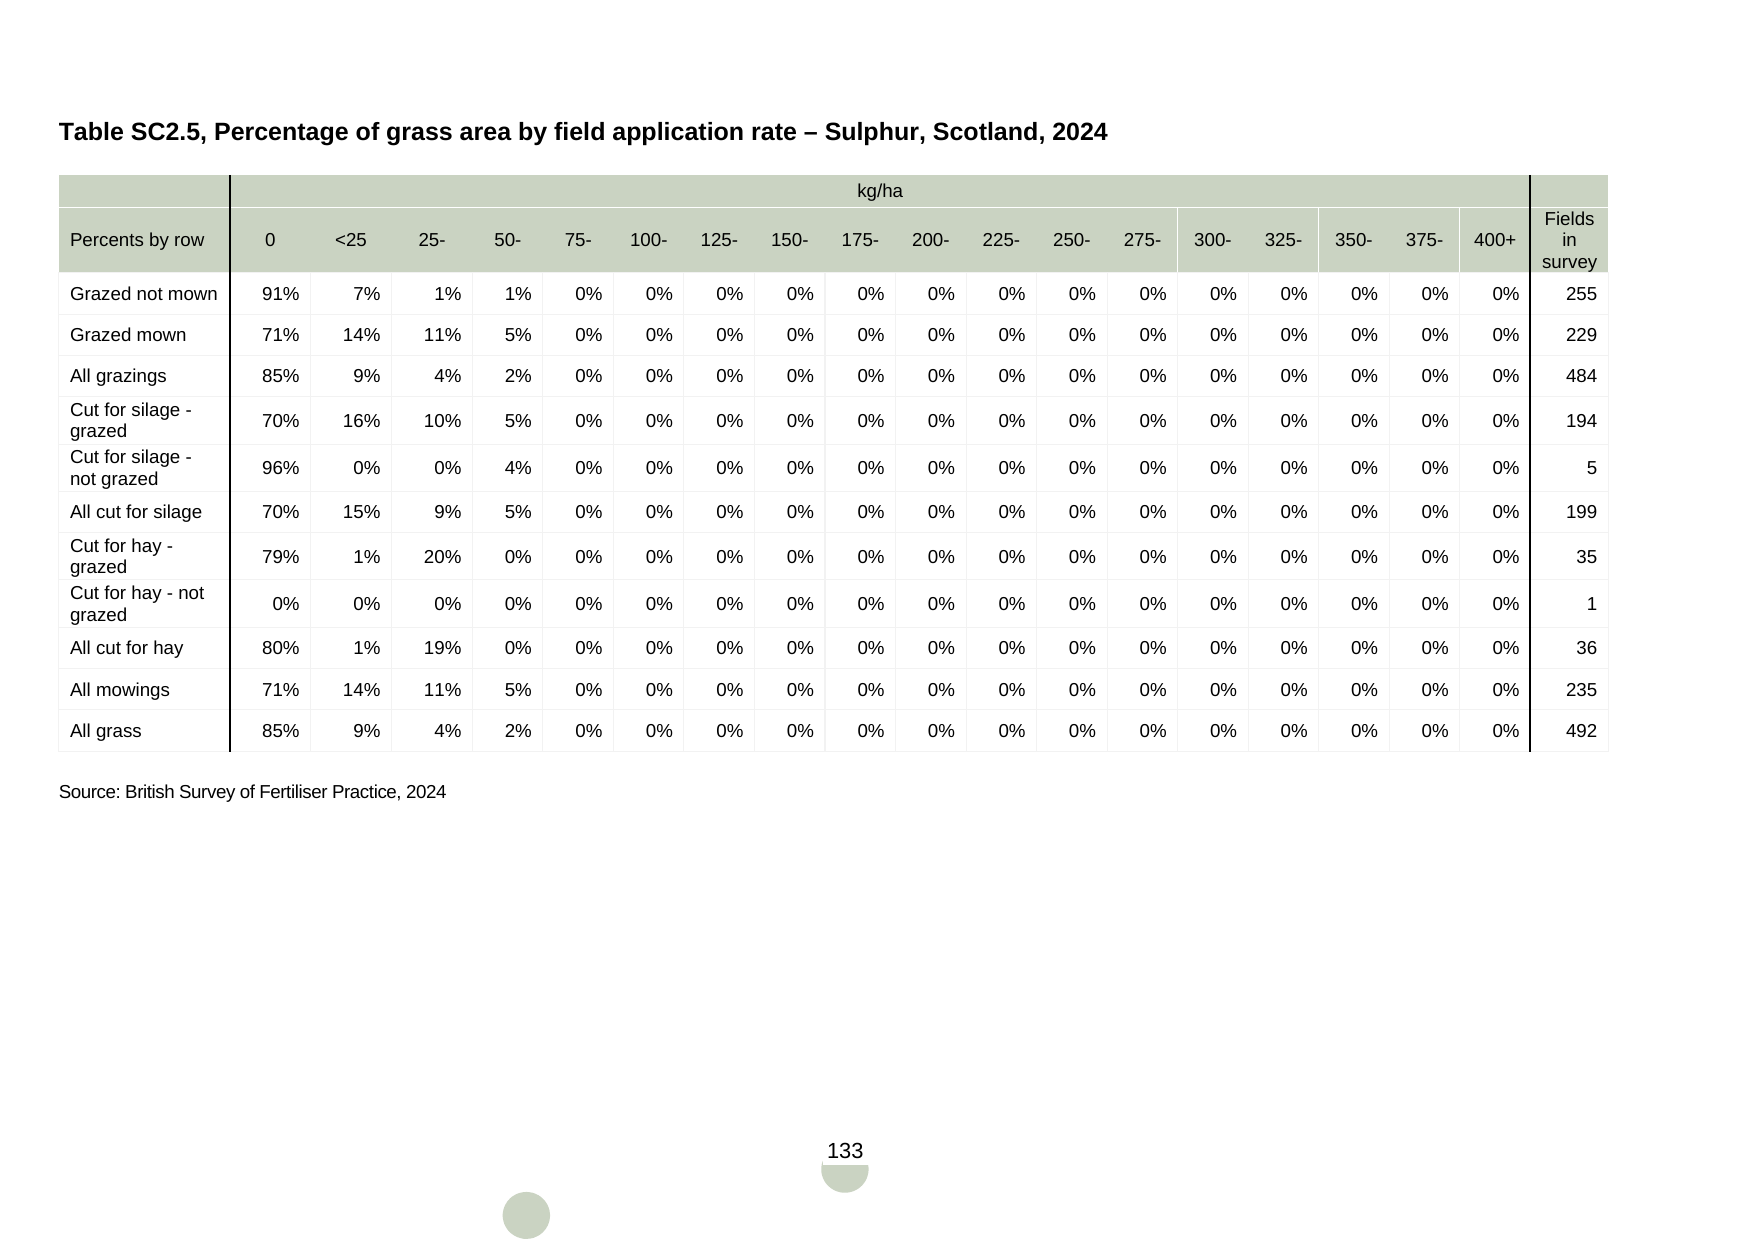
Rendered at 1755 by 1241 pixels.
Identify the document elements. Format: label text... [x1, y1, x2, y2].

table_cell 0% [1460, 397, 1529, 443]
table_cell 0% [684, 710, 754, 751]
table_cell 15% [311, 492, 391, 532]
table_cell 0% [543, 315, 613, 355]
table_cell 325- [1248, 208, 1318, 272]
table_cell 0% [614, 492, 683, 532]
table_cell 0% [1037, 445, 1107, 491]
table_cell 0% [1390, 669, 1459, 709]
table_cell 11% [392, 669, 472, 709]
table_cell 0% [755, 580, 824, 627]
table_cell 16% [311, 397, 391, 443]
table_cell 19% [392, 628, 472, 668]
table_cell 0% [1319, 710, 1389, 751]
table_cell 0% [684, 445, 754, 491]
table_cell Grazed mown [59, 315, 229, 355]
table_cell Cut for silage - grazed [59, 397, 229, 443]
table_cell 0% [614, 356, 683, 396]
table_cell 0% [614, 273, 683, 313]
table_cell 0% [1319, 356, 1389, 396]
table_cell 199 [1531, 492, 1608, 532]
table_cell 36 [1531, 628, 1608, 668]
table_cell 200- [895, 208, 966, 272]
table_cell 0% [311, 580, 391, 627]
table_cell 0% [826, 273, 895, 313]
table_cell 0% [473, 628, 542, 668]
table_cell 0% [1390, 397, 1459, 443]
table_cell Cut for hay - grazed [59, 533, 229, 579]
table_cell 0% [1460, 492, 1529, 532]
table_cell 0% [1390, 445, 1459, 491]
table_cell 0% [755, 628, 824, 668]
table_cell 275- [1107, 208, 1177, 272]
table_cell Cut for hay - not grazed [59, 580, 229, 627]
table_cell 1% [311, 533, 391, 579]
table_cell 0% [1178, 356, 1248, 396]
table_cell 0% [614, 445, 683, 491]
table_cell 0% [1178, 397, 1248, 443]
table_cell 0% [1319, 669, 1389, 709]
table_cell 0% [1108, 580, 1177, 627]
table_cell 1% [473, 273, 542, 313]
table_cell 250- [1036, 208, 1107, 272]
table_cell 235 [1531, 669, 1608, 709]
table_cell 0% [1249, 628, 1318, 668]
table_cell All grazings [59, 356, 229, 396]
table_cell 0% [896, 628, 966, 668]
table_cell 0% [543, 445, 613, 491]
table_cell 50- [472, 208, 543, 272]
table_cell 0% [1460, 580, 1529, 627]
table_cell 0% [755, 273, 824, 313]
table_cell 300- [1178, 208, 1248, 272]
table_cell 0% [1178, 315, 1248, 355]
table_cell 0% [1037, 710, 1107, 751]
table_cell 150- [754, 208, 825, 272]
table_cell 0% [967, 580, 1036, 627]
table_cell 0% [1319, 273, 1389, 313]
table_cell 0% [614, 315, 683, 355]
table_cell 91% [231, 273, 310, 313]
table_cell 0% [684, 315, 754, 355]
table_cell Grazed not mown [59, 273, 229, 313]
table_cell 0% [1108, 356, 1177, 396]
table_cell 400+ [1460, 208, 1529, 272]
table_cell 2% [473, 356, 542, 396]
table_cell 5% [473, 669, 542, 709]
table_cell 0% [755, 533, 824, 579]
table_cell 0% [684, 580, 754, 627]
table_cell 0% [755, 445, 824, 491]
table_cell 0% [896, 356, 966, 396]
table_cell 0% [311, 445, 391, 491]
table_cell 0% [543, 710, 613, 751]
table_cell 0% [1390, 710, 1459, 751]
table_cell 9% [311, 356, 391, 396]
table_cell 0% [967, 628, 1036, 668]
table_cell 0% [1037, 397, 1107, 443]
table_cell 5% [473, 492, 542, 532]
table_cell 0% [1249, 445, 1318, 491]
table_header kg/ha [231, 175, 1529, 207]
table_cell 0% [614, 533, 683, 579]
table_cell 0% [1108, 628, 1177, 668]
table_cell 14% [311, 315, 391, 355]
table_cell 85% [231, 356, 310, 396]
table_cell 0% [1249, 397, 1318, 443]
table_cell 0% [543, 397, 613, 443]
table_cell 0% [543, 356, 613, 396]
table_cell 0% [543, 492, 613, 532]
table_cell 0% [896, 315, 966, 355]
table_cell 5% [473, 397, 542, 443]
table_cell 0% [967, 273, 1036, 313]
table_cell 0% [1037, 356, 1107, 396]
table_cell 71% [231, 315, 310, 355]
table_cell 1% [392, 273, 472, 313]
table_cell All grass [59, 710, 229, 751]
table_cell 0% [896, 669, 966, 709]
table_cell 7% [311, 273, 391, 313]
table_cell 0% [1108, 315, 1177, 355]
table_cell 0% [967, 533, 1036, 579]
table_cell 0% [826, 445, 895, 491]
table_cell 0% [231, 580, 310, 627]
table_cell 0% [1390, 356, 1459, 396]
table_cell 0% [1460, 669, 1529, 709]
table_cell 80% [231, 628, 310, 668]
table_cell 0% [755, 710, 824, 751]
table_cell 0% [896, 445, 966, 491]
table_cell 0% [684, 397, 754, 443]
table_cell 0% [1178, 492, 1248, 532]
table_cell 0% [684, 669, 754, 709]
table_cell 0% [1108, 533, 1177, 579]
table_cell 375- [1389, 208, 1459, 272]
table_cell 0% [1249, 492, 1318, 532]
table_cell 0% [1108, 710, 1177, 751]
table_cell 0% [1249, 533, 1318, 579]
table_cell 0% [1390, 533, 1459, 579]
table_cell 0% [1037, 669, 1107, 709]
table_cell 0% [1460, 273, 1529, 313]
table_cell 0% [755, 492, 824, 532]
table_cell 0% [1178, 669, 1248, 709]
table_cell 175- [825, 208, 895, 272]
table_cell 0% [1178, 273, 1248, 313]
table_cell 0% [826, 533, 895, 579]
table_cell 0% [1037, 315, 1107, 355]
table_cell 0% [1249, 315, 1318, 355]
table_cell 0% [614, 628, 683, 668]
table_cell 350- [1319, 208, 1389, 272]
table_cell 0% [392, 445, 472, 491]
table_cell 75- [543, 208, 613, 272]
table_cell 0% [392, 580, 472, 627]
table_cell 0% [543, 533, 613, 579]
table_cell 9% [311, 710, 391, 751]
table_cell Fields in survey [1531, 208, 1608, 272]
table_cell All cut for hay [59, 628, 229, 668]
table_cell 0% [1108, 669, 1177, 709]
table_cell 0% [1460, 628, 1529, 668]
table_cell 0% [1178, 710, 1248, 751]
table_cell 11% [392, 315, 472, 355]
table_cell 194 [1531, 397, 1608, 443]
table_cell 0% [1319, 445, 1389, 491]
table_cell 0% [826, 397, 895, 443]
table_cell 0% [1460, 710, 1529, 751]
table_cell 0% [967, 445, 1036, 491]
table_cell 0% [826, 669, 895, 709]
table_cell Percents by row [59, 208, 229, 272]
table_cell 125- [684, 208, 754, 272]
table_cell 70% [231, 492, 310, 532]
table_header [1531, 175, 1608, 207]
table_cell 0% [755, 397, 824, 443]
table_cell 0% [967, 492, 1036, 532]
table_cell 0% [1178, 580, 1248, 627]
table_cell 5 [1531, 445, 1608, 491]
table_cell 0% [614, 580, 683, 627]
table_cell 0% [1249, 273, 1318, 313]
table_cell 0% [1108, 445, 1177, 491]
table_cell 0% [1390, 492, 1459, 532]
text Source: British Survey of Fertiliser Practice, 2024 [58, 781, 1559, 802]
table_cell 0% [896, 710, 966, 751]
table_cell 96% [231, 445, 310, 491]
table_cell 0% [543, 669, 613, 709]
table_cell 0% [826, 492, 895, 532]
table_cell 1 [1531, 580, 1608, 627]
table_cell 0% [684, 273, 754, 313]
table_cell 20% [392, 533, 472, 579]
table_cell 4% [392, 356, 472, 396]
table_cell 0% [896, 492, 966, 532]
table_cell <25 [310, 208, 391, 272]
table_cell 0% [1108, 492, 1177, 532]
table_cell 0% [826, 356, 895, 396]
table_cell 0% [1108, 273, 1177, 313]
table_cell 0% [543, 628, 613, 668]
table_cell 9% [392, 492, 472, 532]
table_cell All mowings [59, 669, 229, 709]
table_cell 0% [1037, 492, 1107, 532]
table_cell 0% [755, 669, 824, 709]
table_cell 492 [1531, 710, 1608, 751]
table_cell 0% [896, 533, 966, 579]
table_cell 0% [1390, 580, 1459, 627]
table_cell 79% [231, 533, 310, 579]
table_cell 0% [1319, 492, 1389, 532]
table_cell 0% [1249, 710, 1318, 751]
table_cell 25- [391, 208, 472, 272]
table_cell 0% [755, 356, 824, 396]
table_cell 100- [613, 208, 684, 272]
table_cell 0% [684, 628, 754, 668]
table_cell All cut for silage [59, 492, 229, 532]
table_cell 85% [231, 710, 310, 751]
table_cell 70% [231, 397, 310, 443]
table_cell 0% [967, 397, 1036, 443]
table_cell 0% [1319, 397, 1389, 443]
table_cell 0% [543, 580, 613, 627]
table_cell 0% [1460, 356, 1529, 396]
table_cell 0% [755, 315, 824, 355]
table_cell 225- [966, 208, 1036, 272]
table_cell 0% [1249, 669, 1318, 709]
table_cell 0% [896, 580, 966, 627]
table_cell 4% [473, 445, 542, 491]
table_cell 0% [826, 710, 895, 751]
table_cell 0% [1249, 580, 1318, 627]
table_cell 0% [473, 580, 542, 627]
table_cell 2% [473, 710, 542, 751]
table_cell 0% [826, 628, 895, 668]
table_cell 0% [1460, 315, 1529, 355]
table_cell 0% [614, 710, 683, 751]
table_cell 0% [1319, 628, 1389, 668]
table_cell 0% [967, 669, 1036, 709]
table_cell 0% [896, 397, 966, 443]
table_cell 0% [1460, 445, 1529, 491]
table_cell 0% [826, 315, 895, 355]
table_cell 0% [1178, 628, 1248, 668]
table_cell 1% [311, 628, 391, 668]
table_cell 0% [1460, 533, 1529, 579]
table_cell 0% [1390, 628, 1459, 668]
table_cell 0% [1108, 397, 1177, 443]
table_cell 5% [473, 315, 542, 355]
table_cell 0% [1390, 315, 1459, 355]
table_cell 0% [967, 315, 1036, 355]
table_cell 0% [473, 533, 542, 579]
table_cell 255 [1531, 273, 1608, 313]
table_cell 0% [614, 397, 683, 443]
table_cell 0% [614, 669, 683, 709]
table_cell 0% [967, 356, 1036, 396]
table_cell 0% [1178, 533, 1248, 579]
table_cell 484 [1531, 356, 1608, 396]
table_cell 0% [1178, 445, 1248, 491]
table_cell 0% [1249, 356, 1318, 396]
table_cell 10% [392, 397, 472, 443]
table_header [59, 175, 229, 207]
table_cell 229 [1531, 315, 1608, 355]
table_cell 0% [1319, 315, 1389, 355]
table_cell 0% [896, 273, 966, 313]
table_cell 0% [1319, 533, 1389, 579]
table_cell 14% [311, 669, 391, 709]
table_cell 0% [1319, 580, 1389, 627]
table_cell 0% [826, 580, 895, 627]
table_cell 0% [967, 710, 1036, 751]
table_cell 0% [684, 533, 754, 579]
table_cell 0% [543, 273, 613, 313]
table_cell 71% [231, 669, 310, 709]
subtitle Table SC2.5, Percentage of grass area by field application rate – Sulphur, Scotland, 2024 [58, 117, 1559, 146]
table_cell 0% [1037, 580, 1107, 627]
table_cell 0% [1390, 273, 1459, 313]
table_cell 0% [1037, 273, 1107, 313]
table_cell 4% [392, 710, 472, 751]
table_cell 0% [684, 356, 754, 396]
table_cell 0% [684, 492, 754, 532]
table_cell 0% [1037, 533, 1107, 579]
table_cell 0% [1037, 628, 1107, 668]
table_cell 0 [231, 208, 310, 272]
table_cell 35 [1531, 533, 1608, 579]
table_cell Cut for silage - not grazed [59, 445, 229, 491]
